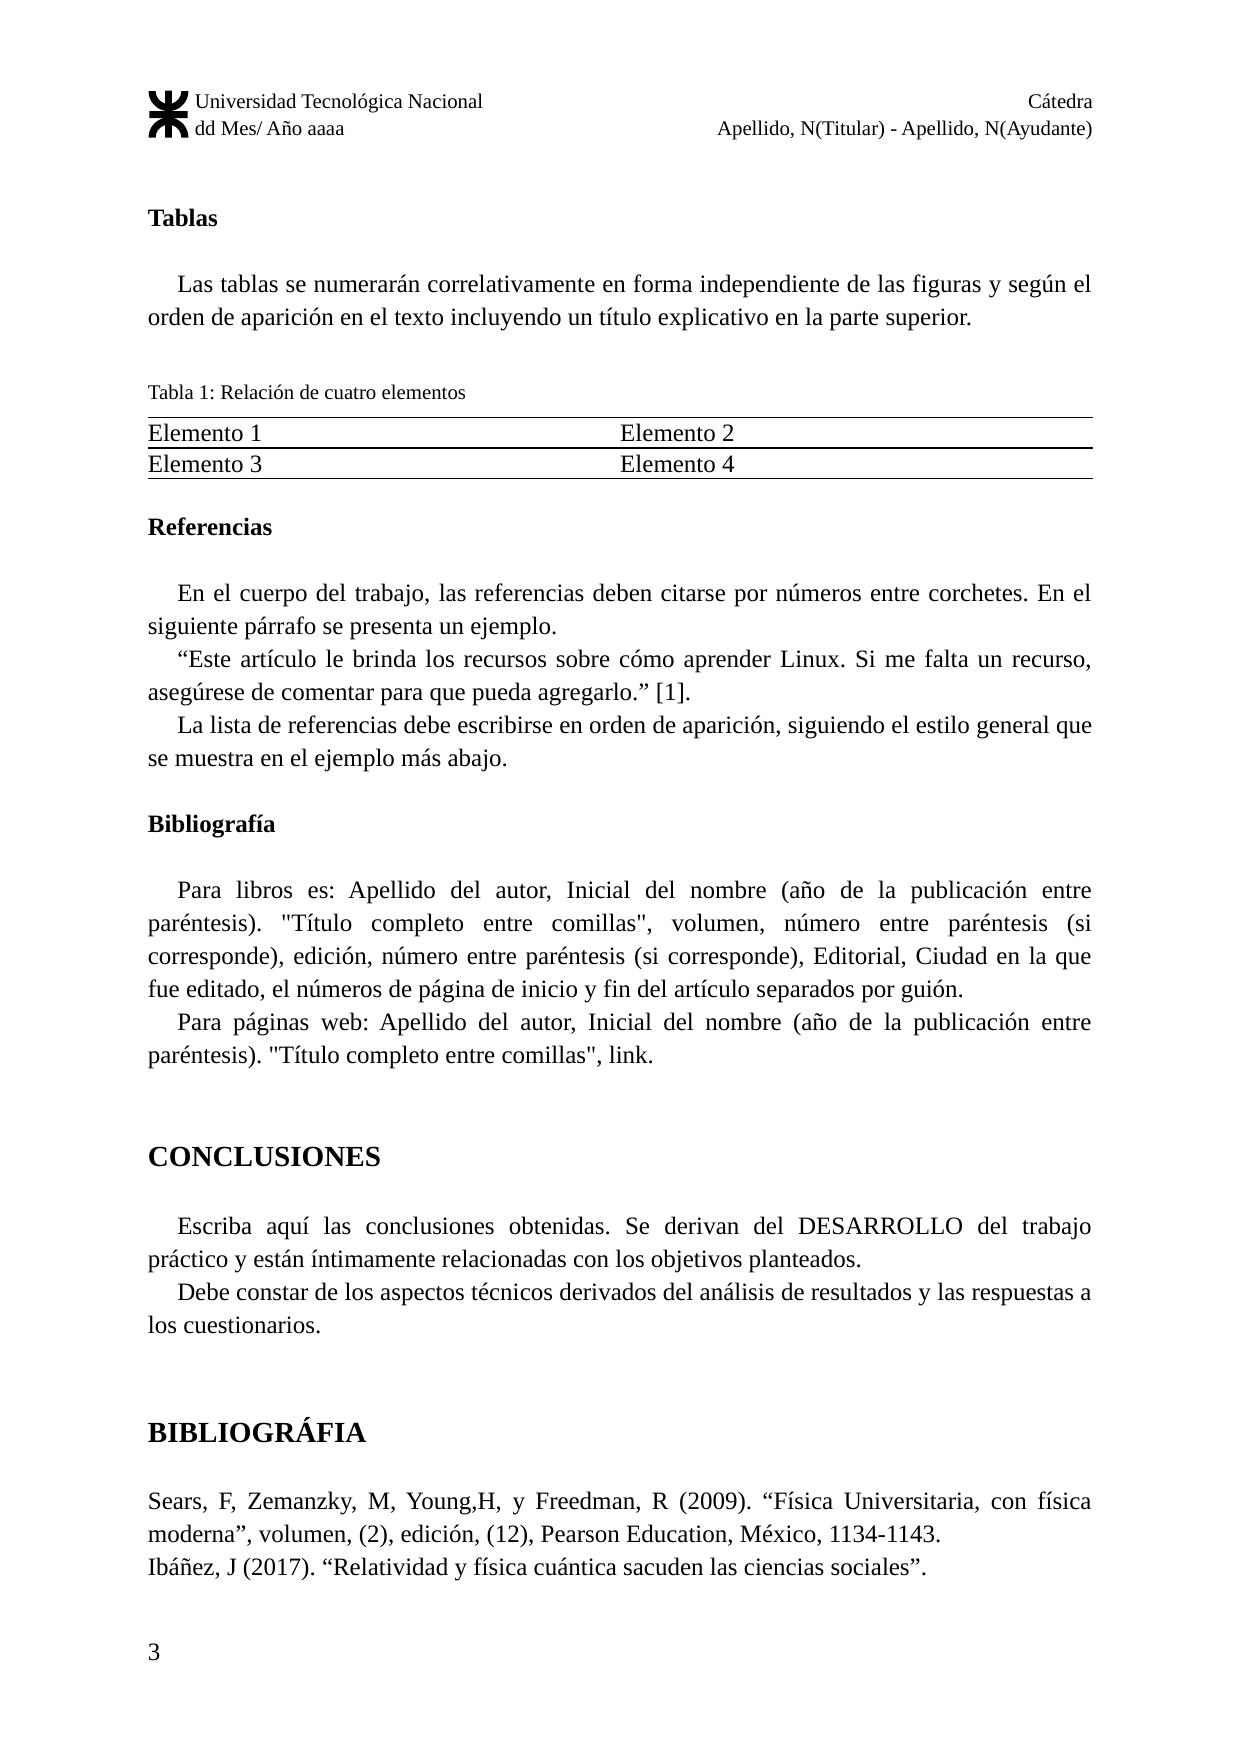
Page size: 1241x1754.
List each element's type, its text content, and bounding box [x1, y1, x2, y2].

subtitle BIBLIOGRÁFIA [148, 1415, 1093, 1448]
text La lista de referencias debe escribirse en orden de aparición, siguiendo el estilo general que se muestra en el ejemplo más abajo. [148, 710, 1093, 772]
table_header Elemento 2 [620, 418, 1093, 447]
subtitle Tablas [148, 203, 1093, 231]
text En el cuerpo del trabajo, las referencias deben citarse por números entre corchetes. En el siguiente párrafo se presenta un ejemplo. [148, 578, 1093, 640]
text Debe constar de los aspectos técnicos derivados del análisis de resultados y las respuestas a los cuestionarios. [148, 1277, 1093, 1339]
text Las tablas se numerarán correlativamente en forma independiente de las figuras y según el orden de aparición en el texto incluyendo un título explicativo en la parte superior. [148, 269, 1093, 331]
table_cell Elemento 4 [620, 449, 1093, 477]
table_cell Elemento 3 [148, 449, 620, 477]
text Sears, F, Zemanzky, M, Young,H, y Freedman, R (2009). “Física Universitaria, con física moderna”, volumen, (2), edición, (12), Pearson Education, México, 1134-1143. [148, 1486, 1093, 1548]
subtitle Bibliografía [148, 809, 1093, 838]
text Para libros es: Apellido del autor, Inicial del nombre (año de la publicación entre paréntesis). "Título completo entre comillas", volumen, número entre paréntesis (si corresponde), edición, número entre paréntesis (si corresponde), Editorial, Ciudad en la que fue editado, el números de página de inicio y fin del artículo separados por guión. [148, 875, 1093, 1003]
text Ibáñez, J (2017). “Relatividad y física cuántica sacuden las ciencias sociales”. [148, 1552, 1093, 1581]
subtitle CONCLUSIONES [148, 1139, 1093, 1173]
text “Este artículo le brinda los recursos sobre cómo aprender Linux. Si me falta un recurso, asegúrese de comentar para que pueda agregarlo.” [1]. [148, 644, 1093, 706]
subtitle Referencias [148, 512, 1093, 541]
text Tabla 1: Relación de cuatro elementos [148, 380, 1093, 404]
text Escriba aquí las conclusiones obtenidas. Se derivan del DESARROLLO del trabajo práctico y están íntimamente relacionadas con los objetivos planteados. [148, 1211, 1093, 1273]
text Para páginas web: Apellido del autor, Inicial del nombre (año de la publicación entre paréntesis). "Título completo entre comillas", link. [148, 1007, 1093, 1069]
table_header Elemento 1 [148, 418, 620, 447]
